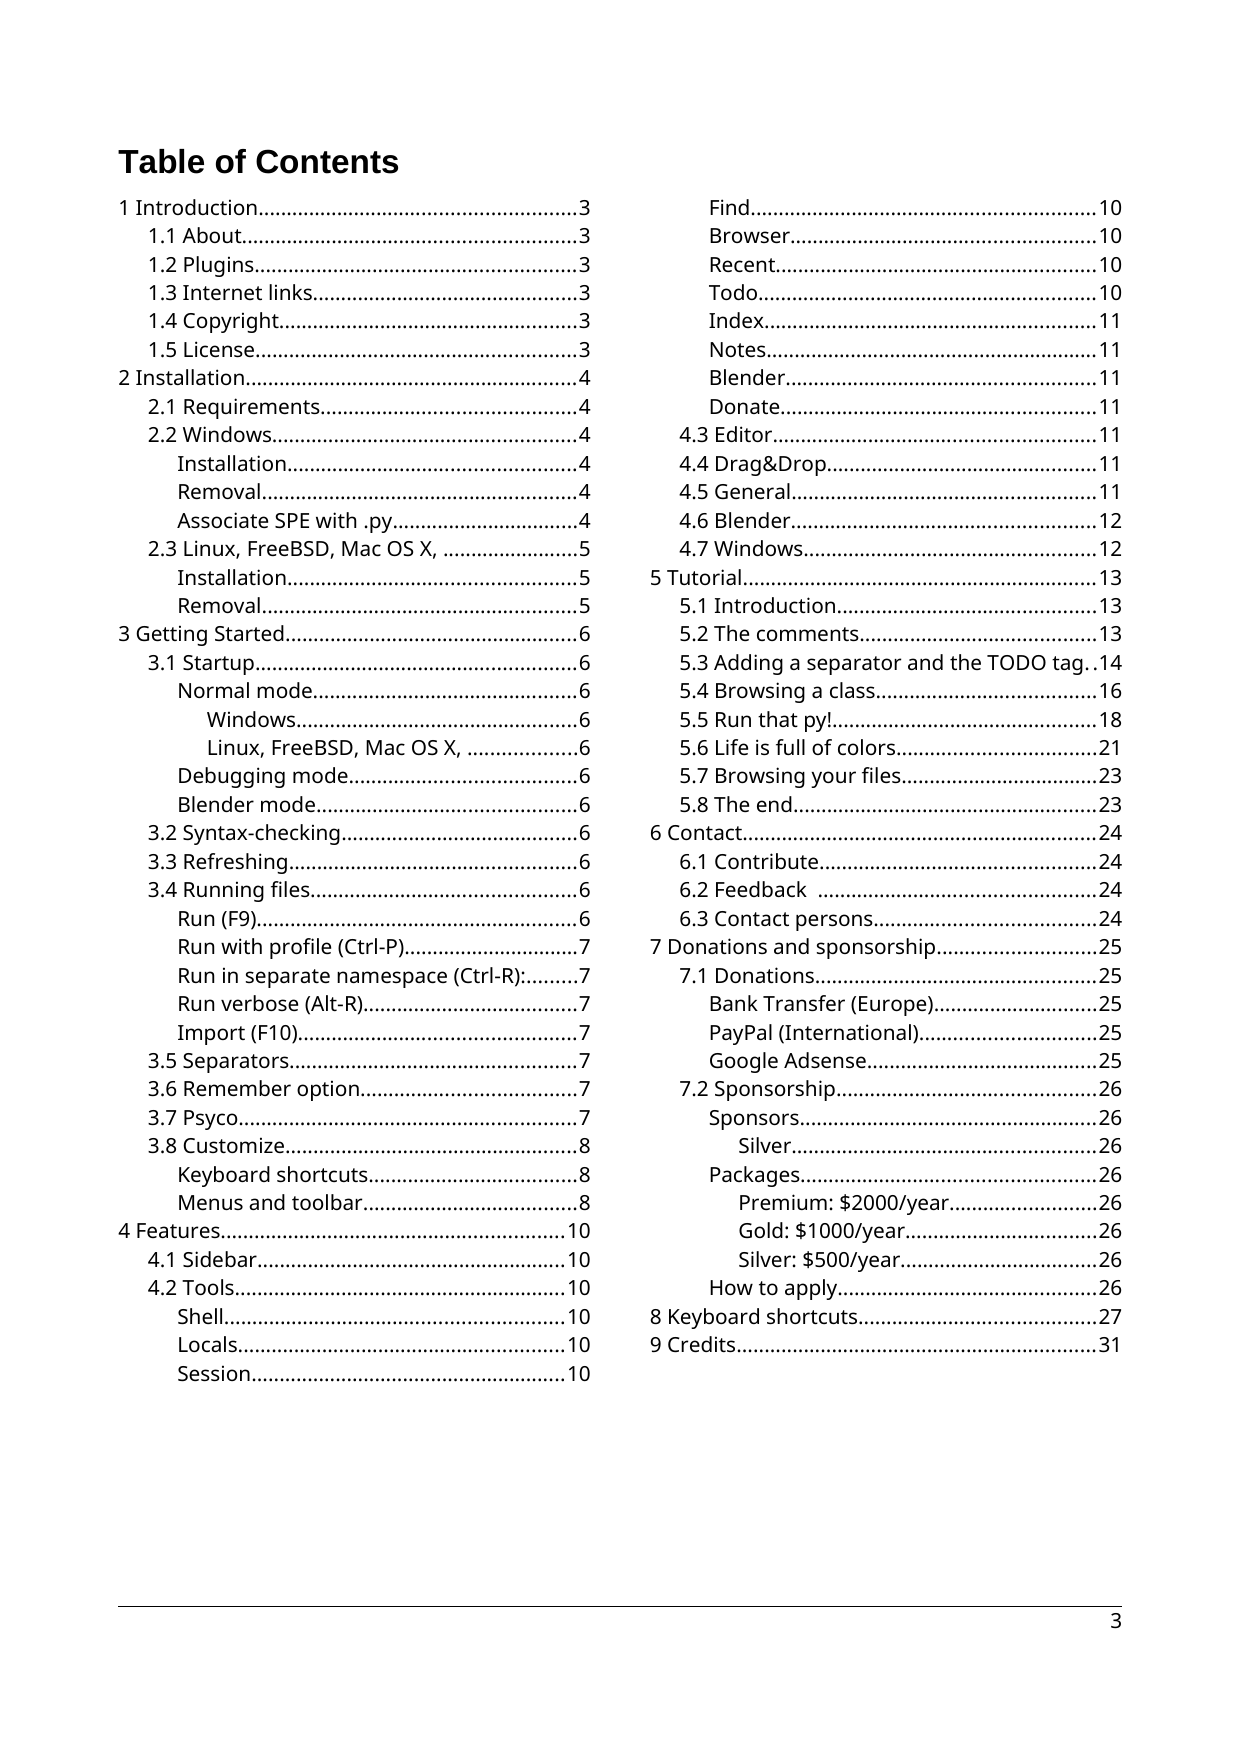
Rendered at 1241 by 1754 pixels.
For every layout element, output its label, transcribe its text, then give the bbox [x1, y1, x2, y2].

text 6.1 Contribute 24 [679, 847, 1122, 875]
text Installation 4 [177, 449, 591, 477]
text Todo 10 [708, 278, 1122, 307]
text Find 10 [708, 193, 1122, 221]
text Bank Transfer (Europe) 25 [708, 989, 1122, 1018]
text Run (F9) 6 [177, 904, 591, 932]
subtitle Table of Contents [118, 143, 1122, 180]
text Run in separate namespace (Ctrl-R): 7 [177, 961, 591, 989]
text Silver: $500/year 26 [738, 1245, 1122, 1273]
text 7.1 Donations 25 [679, 961, 1122, 989]
text 6 Contact 24 [649, 818, 1122, 847]
text 5.7 Browsing your files 23 [679, 762, 1122, 790]
text Premium: $2000/year 26 [738, 1188, 1122, 1217]
text 4.3 Editor 11 [679, 420, 1122, 449]
text 3.6 Remember option 7 [148, 1074, 591, 1103]
text How to apply 26 [708, 1273, 1122, 1302]
text Recent 10 [708, 250, 1122, 278]
text Donate 11 [708, 392, 1122, 420]
text 4.1 Sidebar 10 [148, 1245, 591, 1273]
text 7.2 Sponsorship 26 [679, 1074, 1122, 1103]
text Installation 5 [177, 563, 591, 591]
text 3.5 Separators 7 [148, 1046, 591, 1074]
text 5.2 The comments 13 [679, 619, 1122, 648]
text Windows 6 [207, 705, 591, 733]
text Shell 10 [177, 1302, 591, 1330]
text 3.1 Startup 6 [148, 648, 591, 676]
text Linux, FreeBSD, Mac OS X, ... 6 [207, 733, 591, 762]
text Index 11 [708, 307, 1122, 335]
text 4.4 Drag&Drop 11 [679, 449, 1122, 477]
text 1.2 Plugins 3 [148, 250, 591, 278]
text Google Adsense 25 [708, 1046, 1122, 1074]
text 5.3 Adding a separator and the TODO tag 14 [679, 648, 1122, 676]
text 6.2 Feedback 24 [679, 875, 1122, 904]
text Import (F10) 7 [177, 1018, 591, 1046]
text 3.7 Psyco 7 [148, 1103, 591, 1131]
text Browser 10 [708, 221, 1122, 250]
text 5 Tutorial 13 [649, 563, 1122, 591]
text 2.1 Requirements 4 [148, 392, 591, 420]
text 5.8 The end 23 [679, 790, 1122, 818]
text Sponsors 26 [708, 1103, 1122, 1131]
text 2 Installation 4 [118, 363, 591, 392]
text 5.4 Browsing a class 16 [679, 676, 1122, 705]
text 9 Credits 31 [649, 1330, 1122, 1359]
text 5.5 Run that py! 18 [679, 705, 1122, 733]
text 4.2 Tools 10 [148, 1273, 591, 1302]
text 5.1 Introduction 13 [679, 591, 1122, 619]
text 1 Introduction 3 [118, 193, 591, 221]
text Run verbose (Alt-R) 7 [177, 989, 591, 1018]
text Associate SPE with .py 4 [177, 506, 591, 534]
text 4.6 Blender 12 [679, 506, 1122, 534]
text 3 Getting Started 6 [118, 619, 591, 648]
text Normal mode 6 [177, 676, 591, 705]
text 2.2 Windows 4 [148, 420, 591, 449]
text Packages 26 [708, 1160, 1122, 1188]
text 4.7 Windows 12 [679, 534, 1122, 563]
text 2.3 Linux, FreeBSD, Mac OS X, ... 5 [148, 534, 591, 563]
text Notes 11 [708, 335, 1122, 363]
text 3.8 Customize 8 [148, 1131, 591, 1160]
text Blender 11 [708, 363, 1122, 392]
text 6.3 Contact persons 24 [679, 904, 1122, 932]
text Blender mode 6 [177, 790, 591, 818]
text 4 Features 10 [118, 1217, 591, 1245]
text 8 Keyboard shortcuts 27 [649, 1302, 1122, 1330]
text Locals 10 [177, 1330, 591, 1359]
text Run with profile (Ctrl-P) 7 [177, 932, 591, 961]
text 4.5 General 11 [679, 477, 1122, 506]
text 1.1 About 3 [148, 221, 591, 250]
text 1.5 License 3 [148, 335, 591, 363]
text Silver 26 [738, 1131, 1122, 1160]
text Menus and toolbar 8 [177, 1188, 591, 1217]
text 5.6 Life is full of colors 21 [679, 733, 1122, 762]
text Removal 4 [177, 477, 591, 506]
text Debugging mode 6 [177, 762, 591, 790]
text Keyboard shortcuts 8 [177, 1160, 591, 1188]
text 1.4 Copyright 3 [148, 307, 591, 335]
text Gold: $1000/year 26 [738, 1217, 1122, 1245]
text 3.2 Syntax-checking 6 [148, 818, 591, 847]
text 1.3 Internet links 3 [148, 278, 591, 307]
text Removal 5 [177, 591, 591, 619]
text 3.4 Running files 6 [148, 875, 591, 904]
text 3.3 Refreshing 6 [148, 847, 591, 875]
text Session 10 [177, 1359, 591, 1387]
text PayPal (International) 25 [708, 1018, 1122, 1046]
text 7 Donations and sponsorship 25 [649, 932, 1122, 961]
